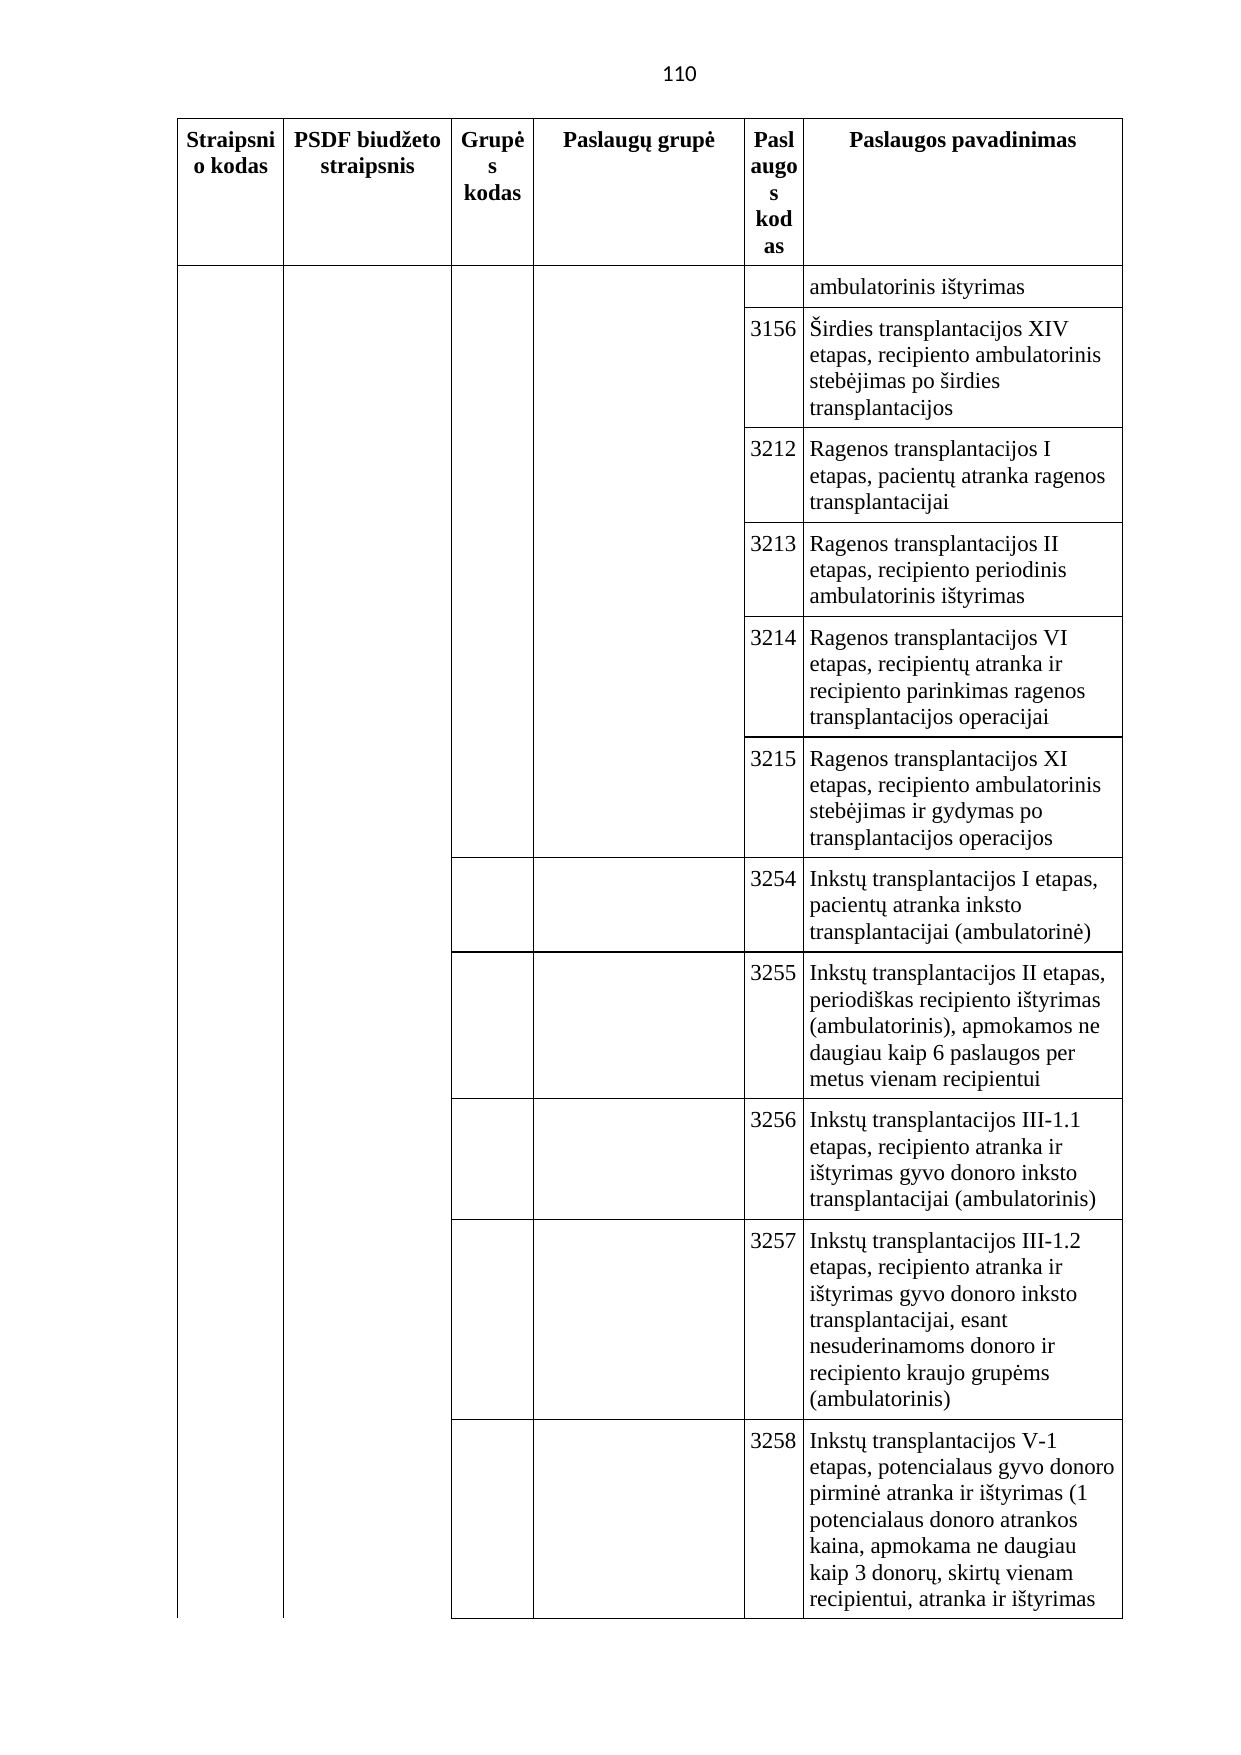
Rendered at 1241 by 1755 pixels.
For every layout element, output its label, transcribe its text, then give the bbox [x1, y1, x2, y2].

table_cell Inkstų transplantacijos III-1.1 etapas, recipiento atranka ir ištyrimas gyvo donoro inksto transplantacijai (ambulatorinis) [804, 1099, 1122, 1219]
table_cell 3215 [745, 738, 803, 857]
table_cell Ragenos transplantacijos VI etapas, recipientų atranka ir recipiento parinkimas ragenos transplantacijos operacijai [804, 617, 1122, 736]
table_cell [452, 266, 533, 307]
table_cell [534, 953, 744, 1098]
table_cell [284, 1419, 451, 1618]
table_cell Inkstų transplantacijos I etapas, pacientų atranka inksto transplantacijai (ambulatorinė) [804, 858, 1122, 951]
table_cell 3256 [745, 1099, 803, 1219]
table_header Paslaugos pavadinimas [804, 119, 1122, 265]
table_cell [178, 266, 283, 307]
table_cell [284, 951, 451, 1098]
table_cell 3214 [745, 617, 803, 736]
table_cell [452, 953, 533, 1098]
table_cell [284, 522, 451, 616]
table_cell [178, 857, 283, 951]
table_cell Inkstų transplantacijos V-1 etapas, potencialaus gyvo donoro pirminė atranka ir ištyrimas (1 potencialaus donoro atrankos kaina, apmokama ne daugiau kaip 3 donorų, skirtų vienam recipientui, atranka ir ištyrimas [804, 1420, 1122, 1618]
table_cell [452, 1099, 533, 1219]
table_header Straipsnio kodas [178, 119, 283, 265]
table_cell [178, 307, 283, 427]
table_cell Ragenos transplantacijos II etapas, recipiento periodinis ambulatorinis ištyrimas [804, 523, 1122, 616]
table_cell [178, 427, 283, 522]
table_cell [284, 857, 451, 951]
table_cell [534, 1099, 744, 1219]
table_cell [284, 266, 451, 307]
table_cell [284, 1098, 451, 1219]
table_cell [284, 427, 451, 522]
table_cell [452, 307, 533, 857]
table_cell 3255 [745, 953, 803, 1098]
table_cell Ragenos transplantacijos XI etapas, recipiento ambulatorinis stebėjimas ir gydymas po transplantacijos operacijos [804, 738, 1122, 857]
table_cell [284, 1219, 451, 1419]
table_cell 3254 [745, 858, 803, 951]
table_cell 3213 [745, 523, 803, 616]
table_header Paslaugos kodas [745, 119, 803, 265]
table_cell [534, 1220, 744, 1419]
table_cell 3212 [745, 428, 803, 522]
table_cell 3258 [745, 1420, 803, 1618]
table_cell [178, 736, 283, 857]
table_header Grupės kodas [452, 119, 533, 265]
table_cell Inkstų transplantacijos III-1.2 etapas, recipiento atranka ir ištyrimas gyvo donoro inksto transplantacijai, esant nesuderinamoms donoro ir recipiento kraujo grupėms (ambulatorinis) [804, 1220, 1122, 1419]
table_cell Ragenos transplantacijos I etapas, pacientų atranka ragenos transplantacijai [804, 428, 1122, 522]
table_cell [452, 1220, 533, 1419]
table_cell [178, 1219, 283, 1419]
table_cell [745, 266, 803, 307]
table_cell [178, 1419, 283, 1618]
table_cell [284, 616, 451, 736]
table_cell [534, 266, 744, 307]
table_cell [534, 858, 744, 951]
table_cell Inkstų transplantacijos II etapas, periodiškas recipiento ištyrimas (ambulatorinis), apmokamos ne daugiau kaip 6 paslaugos per metus vienam recipientui [804, 953, 1122, 1098]
table_cell [452, 858, 533, 951]
table_cell [534, 307, 744, 857]
table_cell [452, 1420, 533, 1618]
table_cell [534, 1420, 744, 1618]
table_cell [178, 951, 283, 1098]
table_cell ambulatorinis ištyrimas [804, 266, 1122, 307]
table_cell [178, 1098, 283, 1219]
table_cell [284, 307, 451, 427]
table_cell Širdies transplantacijos XIV etapas, recipiento ambulatorinis stebėjimas po širdies transplantacijos [804, 308, 1122, 427]
table_header Paslaugų grupė [534, 119, 744, 265]
table_cell [284, 736, 451, 857]
table_cell 3257 [745, 1220, 803, 1419]
table_cell [178, 616, 283, 736]
table_cell [178, 522, 283, 616]
table_cell 3156 [745, 308, 803, 427]
table_header PSDF biudžeto straipsnis [284, 119, 451, 265]
